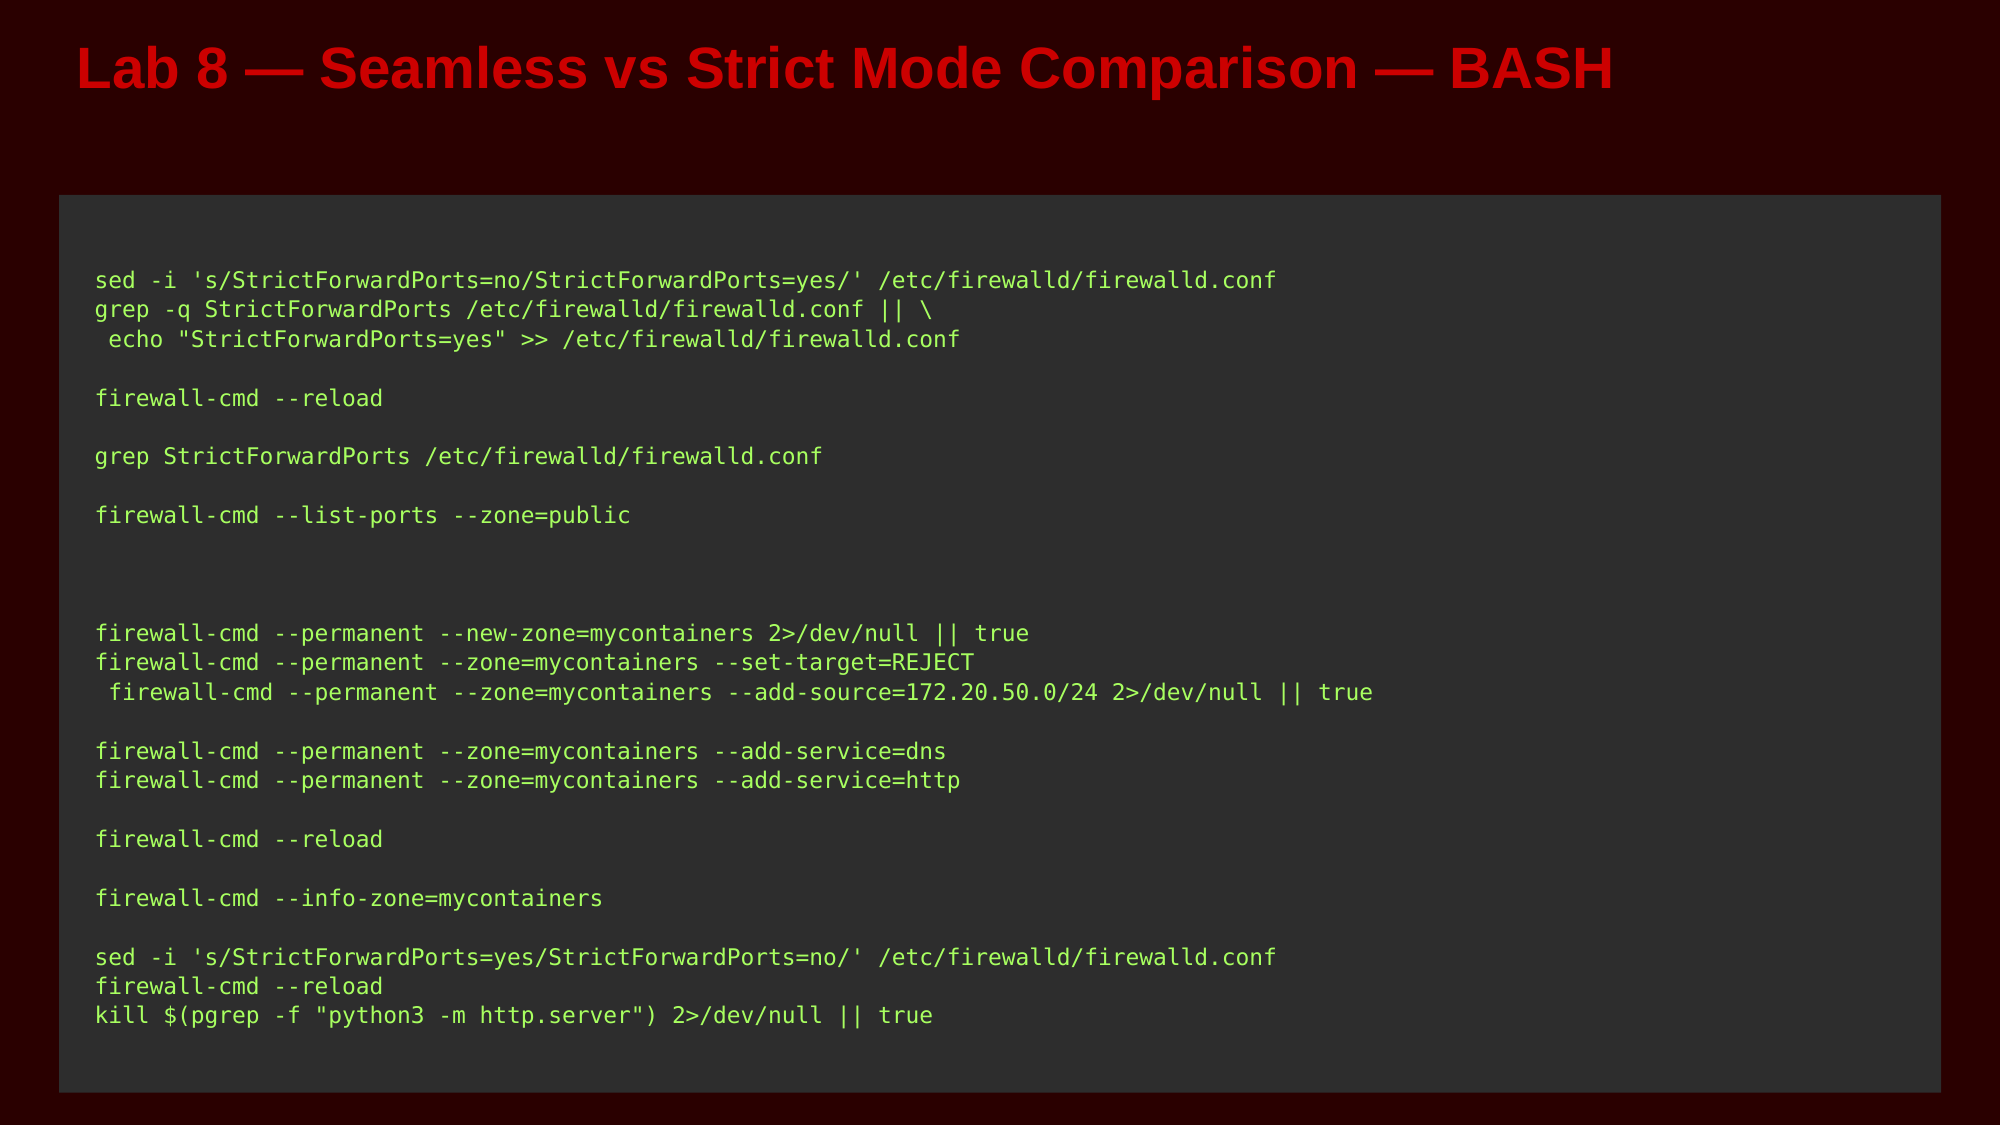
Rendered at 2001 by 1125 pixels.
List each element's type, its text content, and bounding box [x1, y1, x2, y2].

text_box Lab 8 — Seamless vs Strict Mode Comparison — BASH [59, 23, 1942, 178]
text_box sed -i 's/StrictForwardPorts=no/StrictForwardPorts=yes/' /etc/firewalld/firewalld.conf grep -q StrictForwardPorts /etc/firewalld/firewalld.conf || \ echo "StrictForwardPorts=yes" >> /etc/firewalld/firewalld.conf firewall-cmd --reload grep StrictForwardPorts /etc/firewalld/firewalld.conf firewall-cmd --list-ports --zone=public firewall-cmd --permanent --new-zone=mycontainers 2>/dev/null || true firewall-cmd --permanent --zone=mycontainers --set-target=REJECT firewall-cmd --permanent --zone=mycontainers --add-source=172.20.50.0/24 2>/dev/null || true firewall-cmd --permanent --zone=mycontainers --add-service=dns firewall-cmd --permanent --zone=mycontainers --add-service=http firewall-cmd --reload firewall-cmd --info-zone=mycontainers sed -i 's/StrictForwardPorts=yes/StrictForwardPorts=no/' /etc/firewalld/firewalld.conf firewall-cmd --reload kill $(pgrep -f "python3 -m http.server") 2>/dev/null || true [59, 194, 1942, 1093]
